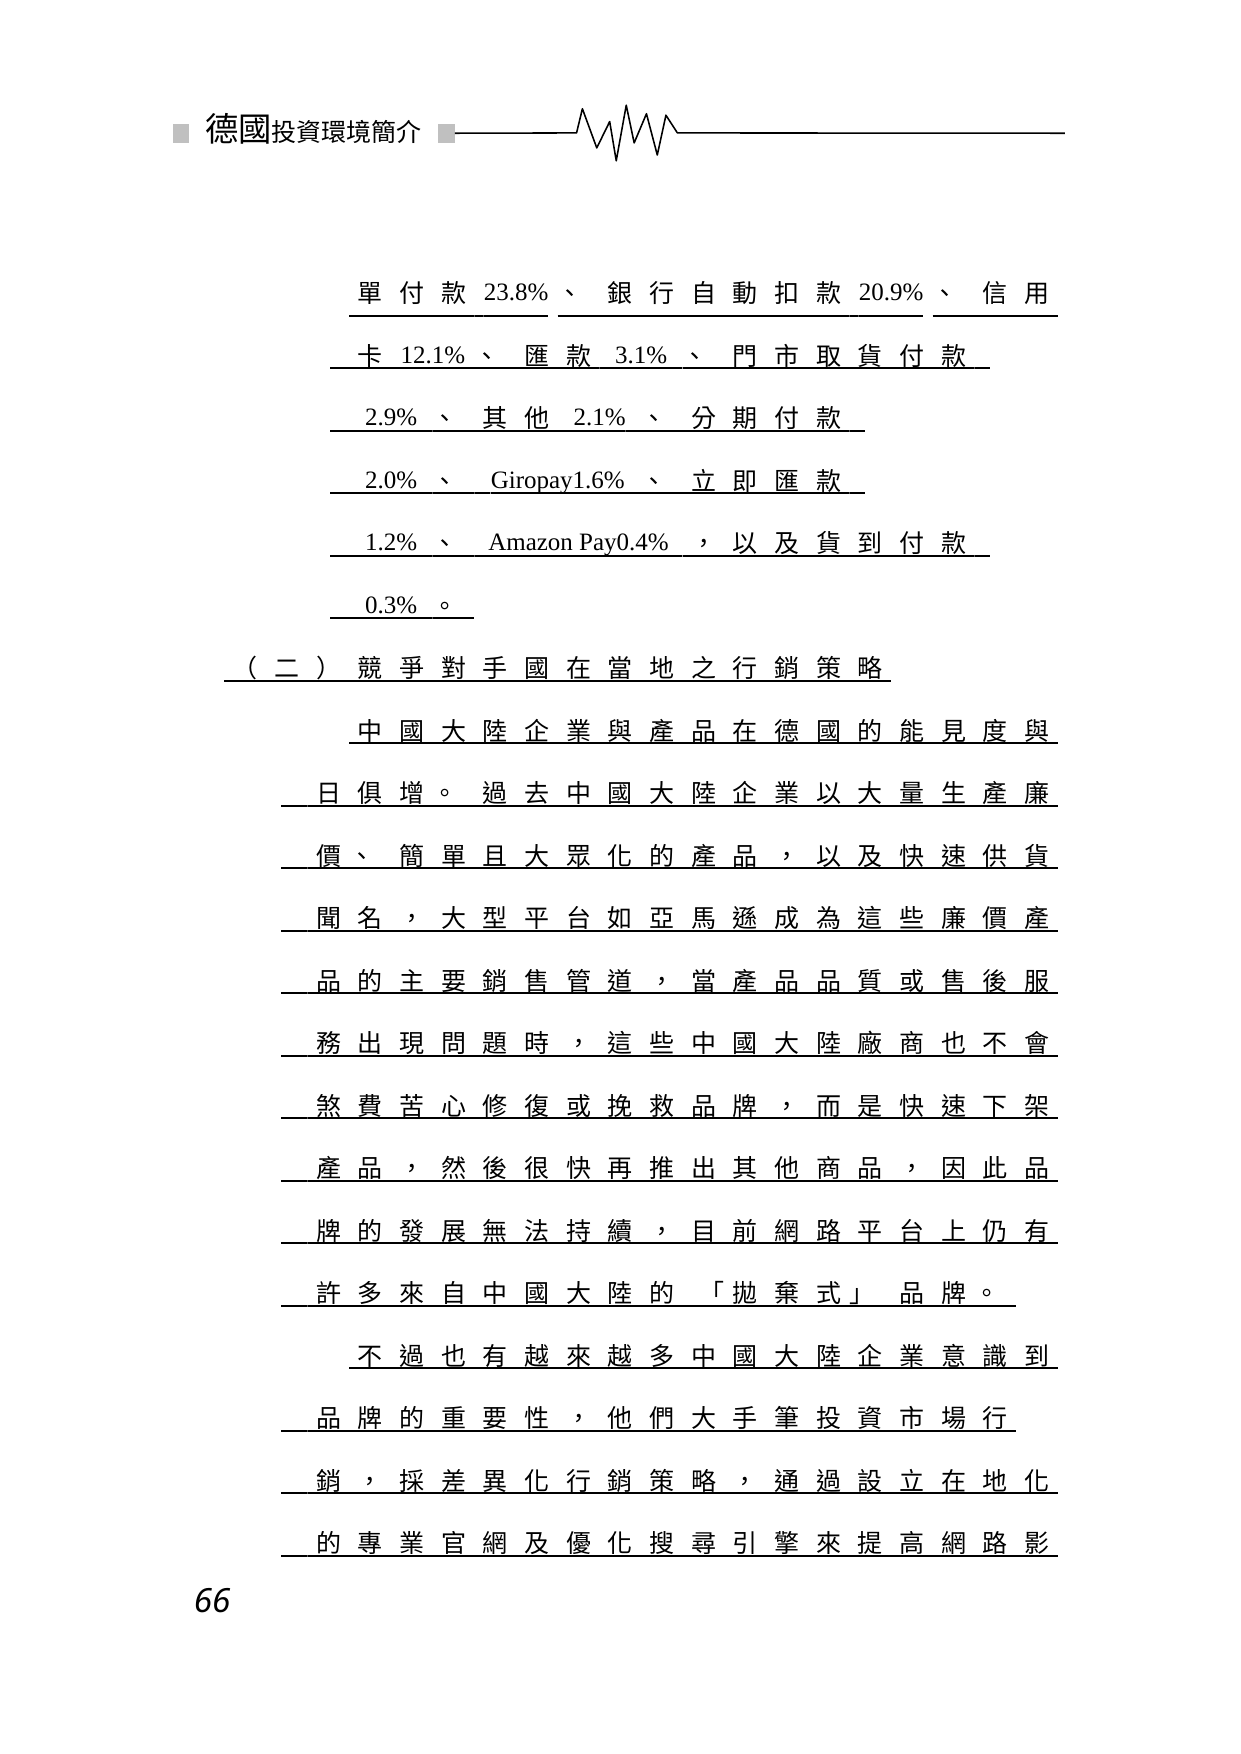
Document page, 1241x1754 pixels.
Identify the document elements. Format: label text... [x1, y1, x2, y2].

text 牌的發展無法持續，目前網路平台上仍有 [281, 1182, 1058, 1242]
text 產品，然後很快再推出其他商品，因此品 [281, 1119, 1058, 1180]
text [281, 1557, 1058, 1563]
text 不過也有越來越多中國大陸企業意識到品牌的重要性，他們大手筆投資市場行銷，採差異化行銷策略，通過設立在地化 [281, 1313, 1058, 1492]
text 務出現問題時，這些中國大陸廠商也不會 [281, 994, 1058, 1055]
text （二）競爭對手國在當地之行銷策略 [207, 625, 1058, 688]
text 單付款23.8%、銀行自動扣款20.9%、信用卡12.1%、匯款3.1%、門市取貨付款2.9%、其他2.1%、分期付款2.0%、Giropay1.6%、立即匯款1.2%、Amazon Pay0.4%，以及貨到付款0.3%。 [330, 250, 1058, 625]
text 品的主要銷售管道，當產品品質或售後服 [281, 932, 1058, 992]
text 中國大陸企業與產品在德國的能見度與日俱增。過去中國大陸企業以大量生產廉 [281, 688, 1058, 805]
text 價、簡單且大眾化的產品，以及快速供貨 [281, 807, 1058, 867]
text 聞名，大型平台如亞馬遜成為這些廉價產 [281, 869, 1058, 930]
text 的專業官網及優化搜尋引擎來提高網路影 [281, 1494, 1058, 1555]
text 煞費苦心修復或挽救品牌，而是快速下架 [281, 1057, 1058, 1117]
text 許多來自中國大陸的「拋棄式」品牌。 [281, 1244, 1058, 1313]
